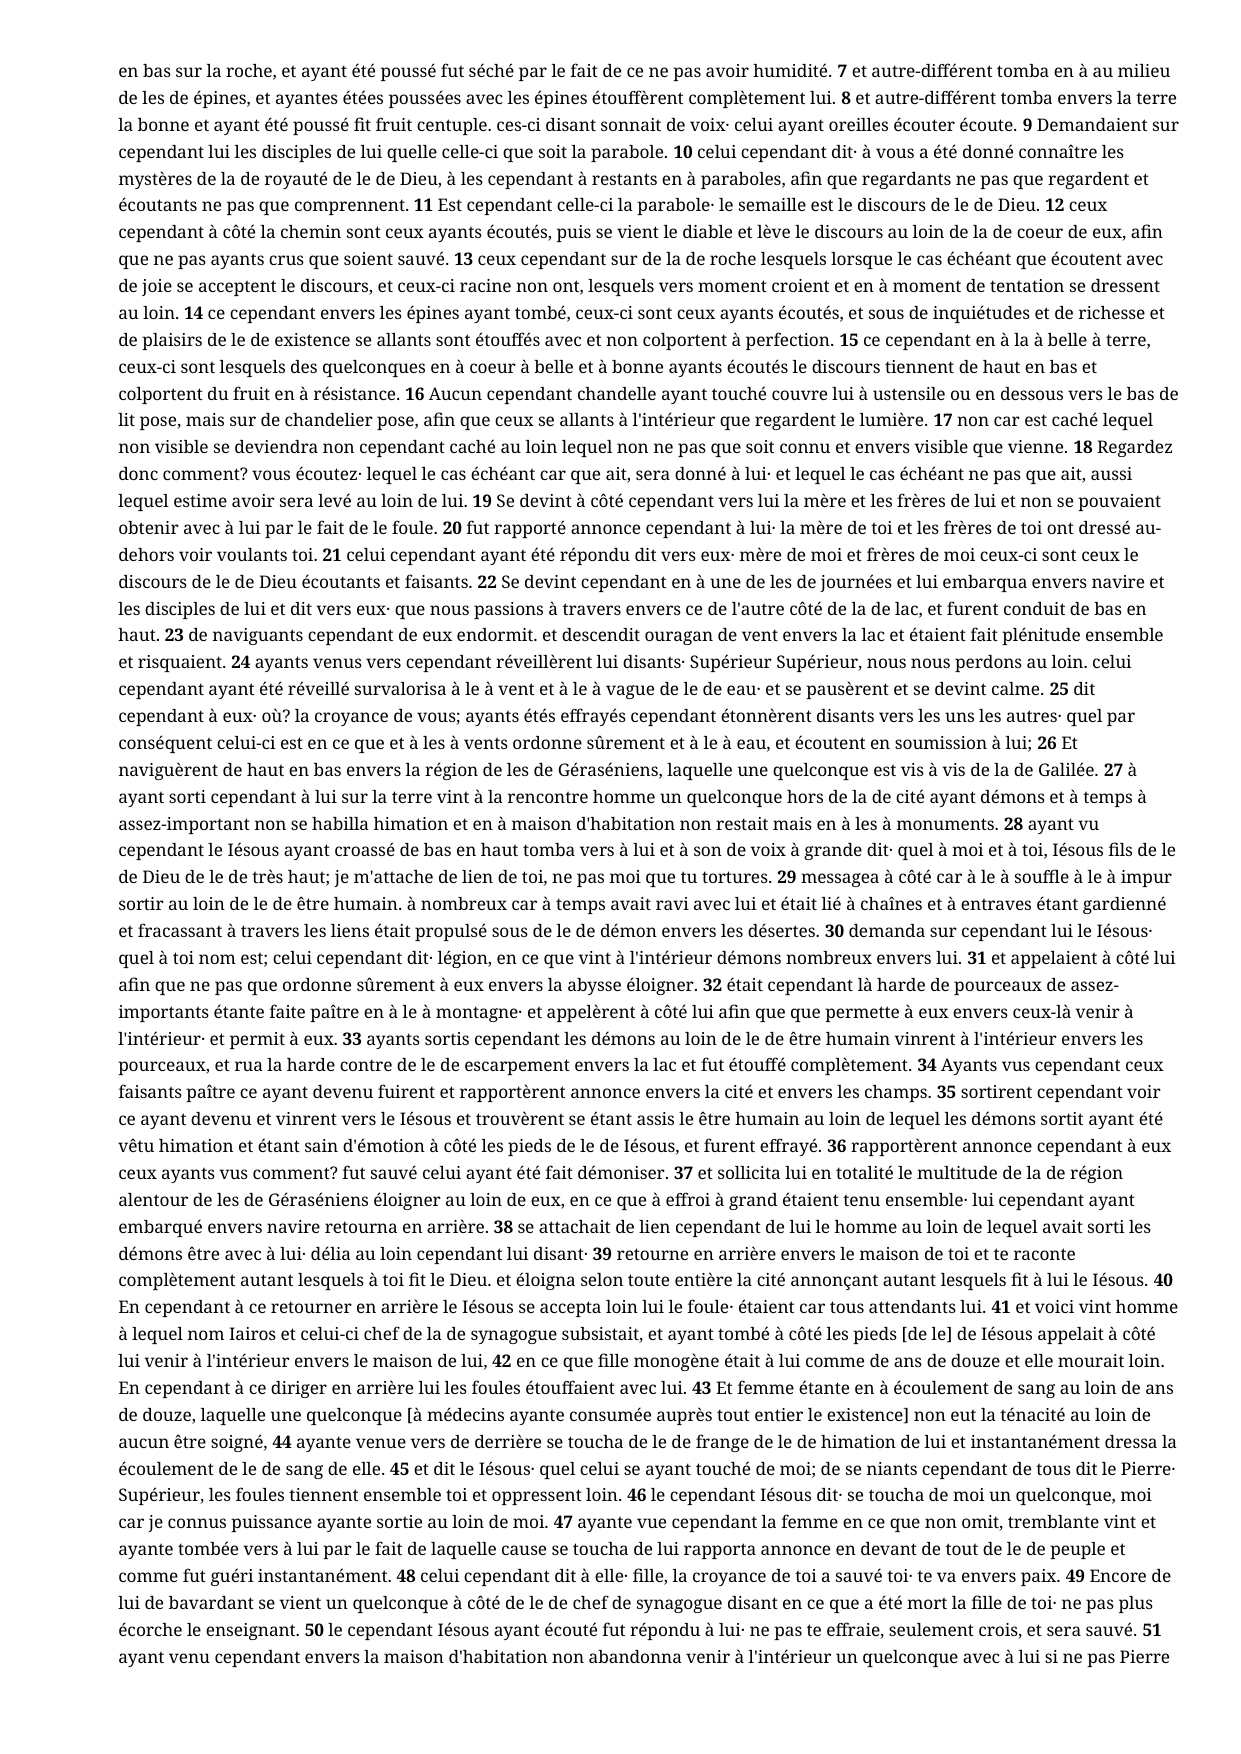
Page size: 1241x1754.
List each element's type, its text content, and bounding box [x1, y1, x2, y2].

text en bas sur la roche, et ayant été poussé fut séché par le fait de ce ne pas avoir humidité. 7 et autre-différent tomba en à au milieu de les de épines, et ayantes étées poussées avec les épines étouffèrent complètement lui. 8 et autre-différent tomba envers la terre la bonne et ayant été poussé fit fruit centuple. ces-ci disant sonnait de voix· celui ayant oreilles écouter écoute. 9 Demandaient sur cependant lui les disciples de lui quelle celle-ci que soit la parabole. 10 celui cependant dit· à vous a été donné connaître les mystères de la de royauté de le de Dieu, à les cependant à restants en à paraboles, afin que regardants ne pas que regardent et écoutants ne pas que comprennent. 11 Est cependant celle-ci la parabole· le semaille est le discours de le de Dieu. 12 ceux cependant à côté la chemin sont ceux ayants écoutés, puis se vient le diable et lève le discours au loin de la de coeur de eux, afin que ne pas ayants crus que soient sauvé. 13 ceux cependant sur de la de roche lesquels lorsque le cas échéant que écoutent avec de joie se acceptent le discours, et ceux-ci racine non ont, lesquels vers moment croient et en à moment de tentation se dressent au loin. 14 ce cependant envers les épines ayant tombé, ceux-ci sont ceux ayants écoutés, et sous de inquiétudes et de richesse et de plaisirs de le de existence se allants sont étouffés avec et non colportent à perfection. 15 ce cependant en à la à belle à terre, ceux-ci sont lesquels des quelconques en à coeur à belle et à bonne ayants écoutés le discours tiennent de haut en bas et colportent du fruit en à résistance. 16 Aucun cependant chandelle ayant touché couvre lui à ustensile ou en dessous vers le bas de lit pose, mais sur de chandelier pose, afin que ceux se allants à l'intérieur que regardent le lumière. 17 non car est caché lequel non visible se deviendra non cependant caché au loin lequel non ne pas que soit connu et envers visible que vienne. 18 Regardez donc comment? vous écoutez· lequel le cas échéant car que ait, sera donné à lui· et lequel le cas échéant ne pas que ait, aussi lequel estime avoir sera levé au loin de lui. 19 Se devint à côté cependant vers lui la mère et les frères de lui et non se pouvaient obtenir avec à lui par le fait de le foule. 20 fut rapporté annonce cependant à lui· la mère de toi et les frères de toi ont dressé au-dehors voir voulants toi. 21 celui cependant ayant été répondu dit vers eux· mère de moi et frères de moi ceux-ci sont ceux le discours de le de Dieu écoutants et faisants. 22 Se devint cependant en à une de les de journées et lui embarqua envers navire et les disciples de lui et dit vers eux· que nous passions à travers envers ce de l'autre côté de la de lac, et furent conduit de bas en haut. 23 de naviguants cependant de eux endormit. et descendit ouragan de vent envers la lac et étaient fait plénitude ensemble et risquaient. 24 ayants venus vers cependant réveillèrent lui disants· Supérieur Supérieur, nous nous perdons au loin. celui cependant ayant été réveillé survalorisa à le à vent et à le à vague de le de eau· et se pausèrent et se devint calme. 25 dit cependant à eux· où? la croyance de vous; ayants étés effrayés cependant étonnèrent disants vers les uns les autres· quel par conséquent celui-ci est en ce que et à les à vents ordonne sûrement et à le à eau, et écoutent en soumission à lui; 26 Et naviguèrent de haut en bas envers la région de les de Géraséniens, laquelle une quelconque est vis à vis de la de Galilée. 27 à ayant sorti cependant à lui sur la terre vint à la rencontre homme un quelconque hors de la de cité ayant démons et à temps à assez-important non se habilla himation et en à maison d'habitation non restait mais en à les à monuments. 28 ayant vu cependant le Iésous ayant croassé de bas en haut tomba vers à lui et à son de voix à grande dit· quel à moi et à toi, Iésous fils de le de Dieu de le de très haut; je m'attache de lien de toi, ne pas moi que tu tortures. 29 messagea à côté car à le à souffle à le à impur sortir au loin de le de être humain. à nombreux car à temps avait ravi avec lui et était lié à chaînes et à entraves étant gardienné et fracassant à travers les liens était propulsé sous de le de démon envers les désertes. 30 demanda sur cependant lui le Iésous· quel à toi nom est; celui cependant dit· légion, en ce que vint à l'intérieur démons nombreux envers lui. 31 et appelaient à côté lui afin que ne pas que ordonne sûrement à eux envers la abysse éloigner. 32 était cependant là harde de pourceaux de assez-importants étante faite paître en à le à montagne· et appelèrent à côté lui afin que que permette à eux envers ceux-là venir à l'intérieur· et permit à eux. 33 ayants sortis cependant les démons au loin de le de être humain vinrent à l'intérieur envers les pourceaux, et rua la harde contre de le de escarpement envers la lac et fut étouffé complètement. 34 Ayants vus cependant ceux faisants paître ce ayant devenu fuirent et rapportèrent annonce envers la cité et envers les champs. 35 sortirent cependant voir ce ayant devenu et vinrent vers le Iésous et trouvèrent se étant assis le être humain au loin de lequel les démons sortit ayant été vêtu himation et étant sain d'émotion à côté les pieds de le de Iésous, et furent effrayé. 36 rapportèrent annonce cependant à eux ceux ayants vus comment? fut sauvé celui ayant été fait démoniser. 37 et sollicita lui en totalité le multitude de la de région alentour de les de Géraséniens éloigner au loin de eux, en ce que à effroi à grand étaient tenu ensemble· lui cependant ayant embarqué envers navire retourna en arrière. 38 se attachait de lien cependant de lui le homme au loin de lequel avait sorti les démons être avec à lui· délia au loin cependant lui disant· 39 retourne en arrière envers le maison de toi et te raconte complètement autant lesquels à toi fit le Dieu. et éloigna selon toute entière la cité annonçant autant lesquels fit à lui le Iésous. 40 En cependant à ce retourner en arrière le Iésous se accepta loin lui le foule· étaient car tous attendants lui. 41 et voici vint homme à lequel nom Iairos et celui-ci chef de la de synagogue subsistait, et ayant tombé à côté les pieds [de le] de Iésous appelait à côté lui venir à l'intérieur envers le maison de lui, 42 en ce que fille monogène était à lui comme de ans de douze et elle mourait loin. En cependant à ce diriger en arrière lui les foules étouffaient avec lui. 43 Et femme étante en à écoulement de sang au loin de ans de douze, laquelle une quelconque [à médecins ayante consumée auprès tout entier le existence] non eut la ténacité au loin de aucun être soigné, 44 ayante venue vers de derrière se toucha de le de frange de le de himation de lui et instantanément dressa la écoulement de le de sang de elle. 45 et dit le Iésous· quel celui se ayant touché de moi; de se niants cependant de tous dit le Pierre· Supérieur, les foules tiennent ensemble toi et oppressent loin. 46 le cependant Iésous dit· se toucha de moi un quelconque, moi car je connus puissance ayante sortie au loin de moi. 47 ayante vue cependant la femme en ce que non omit, tremblante vint et ayante tombée vers à lui par le fait de laquelle cause se toucha de lui rapporta annonce en devant de tout de le de peuple et comme fut guéri instantanément. 48 celui cependant dit à elle· fille, la croyance de toi a sauvé toi· te va envers paix. 49 Encore de lui de bavardant se vient un quelconque à côté de le de chef de synagogue disant en ce que a été mort la fille de toi· ne pas plus écorche le enseignant. 50 le cependant Iésous ayant écouté fut répondu à lui· ne pas te effraie, seulement crois, et sera sauvé. 51 ayant venu cependant envers la maison d'habitation non abandonna venir à l'intérieur un quelconque avec à lui si ne pas Pierre [118, 59, 1181, 1668]
